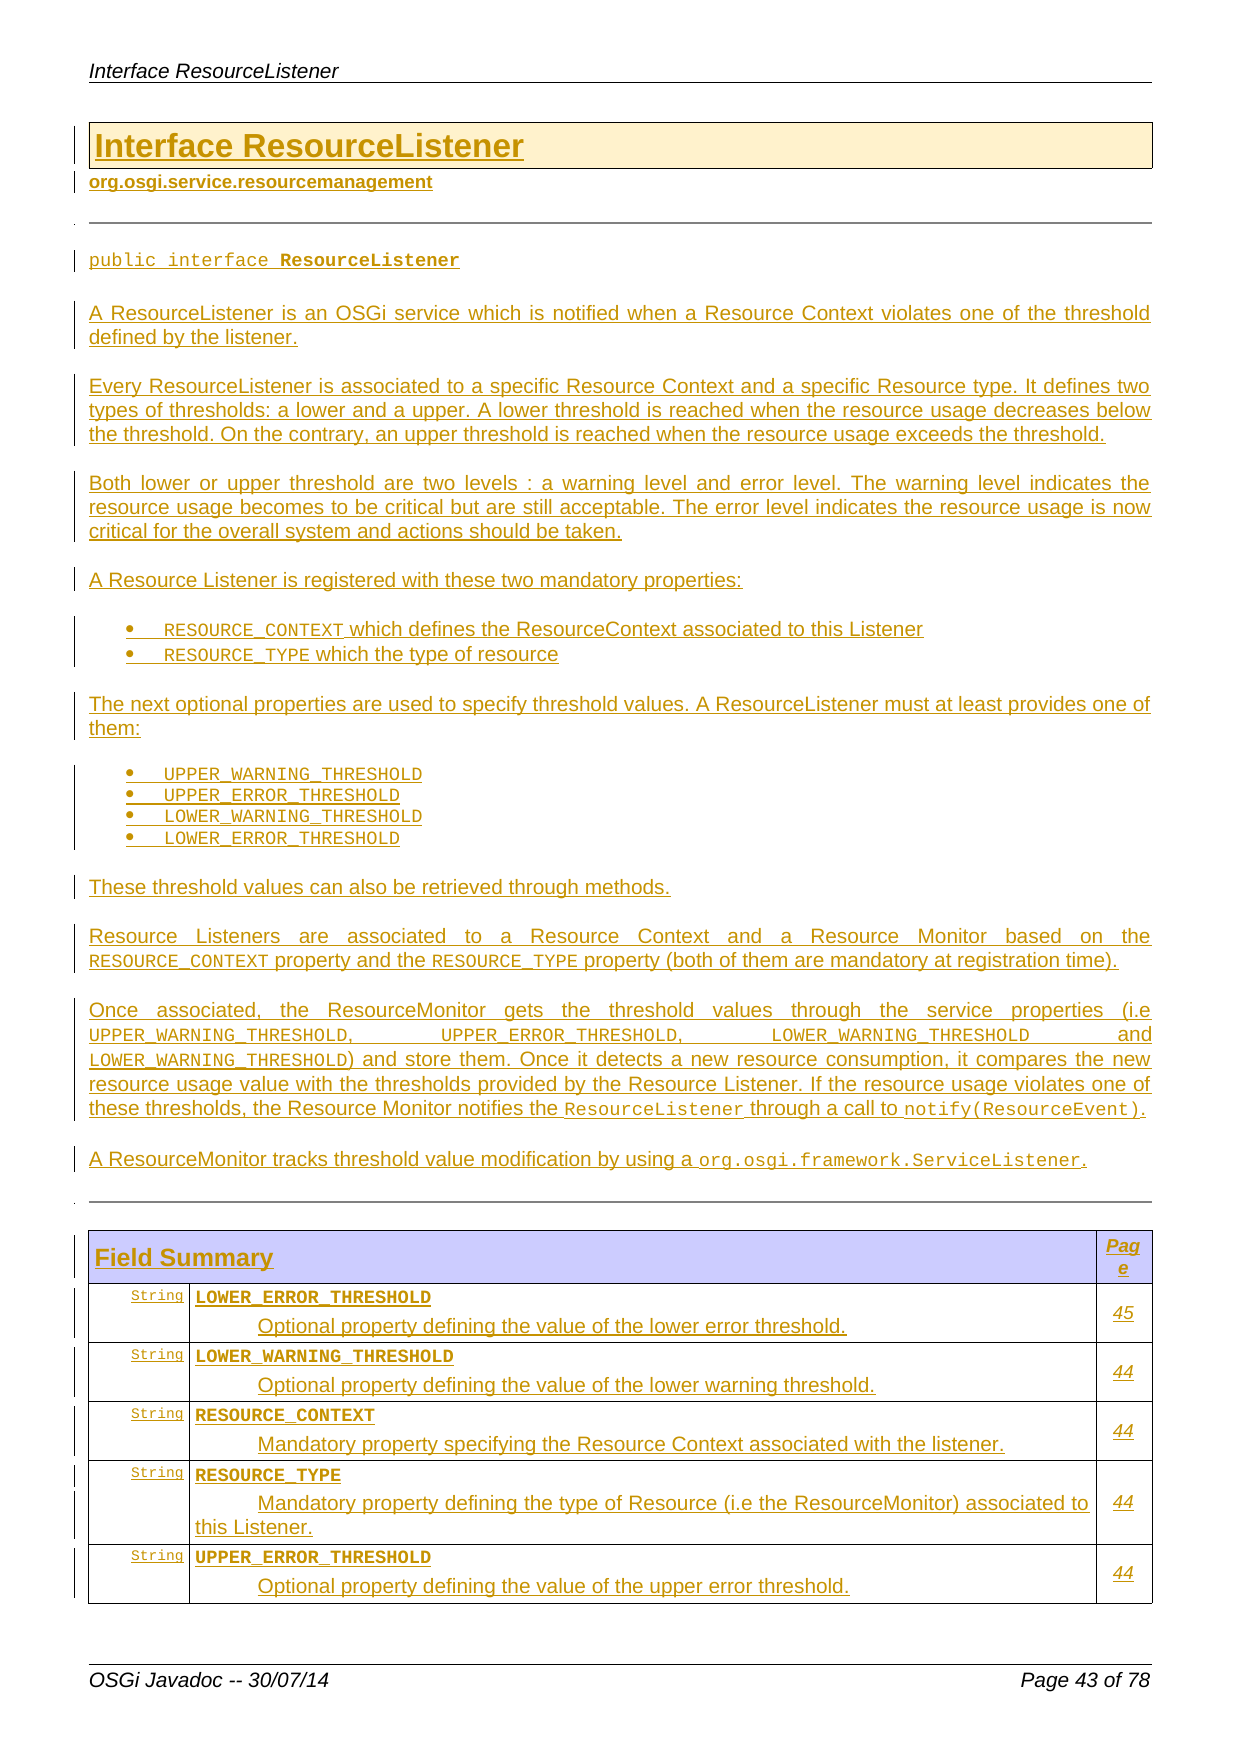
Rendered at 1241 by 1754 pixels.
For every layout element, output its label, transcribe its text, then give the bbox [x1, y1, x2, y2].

table_cell 45 [1097, 1284, 1152, 1342]
text Resource Listeners are associated to a Resource Context and a Resource Monitor based on the [88, 924, 1152, 945]
text UPPER_WARNING_THRESHOLD, UPPER_ERROR_THRESHOLD, LOWER_WARNING_THRESHOLD and [88, 1020, 1152, 1043]
text A ResourceListener is an OSGi service which is notified when a Resource Context violates one of the threshold defined by the listener. [88, 301, 1152, 349]
list LOWER_WARNING_THRESHOLD [126, 807, 1152, 828]
table_cell String [89, 1402, 189, 1460]
text A ResourceMonitor tracks threshold value modification by using a org.osgi.framework.ServiceListener. [88, 1146, 1152, 1172]
text A Resource Listener is registered with these two mandatory properties: [88, 567, 1152, 591]
table_cell LOWER_WARNING_THRESHOLD Optional property defining the value of the lower warning threshold. [190, 1343, 1096, 1401]
text the threshold. On the contrary, an upper threshold is reached when the resource usage exceeds the threshold. [88, 420, 1152, 446]
table_cell RESOURCE_TYPE Mandatory property defining the type of Resource (i.e the ResourceMonitor) associated to this Listener. [190, 1461, 1096, 1543]
text RESOURCE_CONTEXT property and the RESOURCE_TYPE property (both of them are mandatory at registration time). [88, 946, 1152, 973]
text Both lower or upper threshold are two levels : a warning level and error level. The warning level indicates the resource usage becomes to be critical but are still acceptable. The error level indicates the resource usage is now [88, 471, 1152, 516]
text these thresholds, the Resource Monitor notifies the ResourceListener through a call to notify(ResourceEvent). [88, 1094, 1152, 1121]
table_cell RESOURCE_CONTEXT Mandatory property specifying the Resource Context associated with the listener. [190, 1402, 1096, 1460]
text The next optional properties are used to specify threshold values. A ResourceListener must at least provides one of them: [88, 692, 1152, 740]
table_header Page [1097, 1231, 1152, 1283]
text These threshold values can also be retrieved through methods. [88, 875, 1152, 899]
text public interface ResourceListener [88, 250, 1152, 272]
table_cell String [89, 1461, 189, 1543]
text resource usage value with the thresholds provided by the Resource Listener. If the resource usage violates one of [88, 1069, 1152, 1093]
table_cell String [89, 1284, 189, 1342]
table_cell 44 [1097, 1461, 1152, 1543]
table_header Field Summary [89, 1231, 1096, 1283]
table_cell String [89, 1343, 189, 1401]
list UPPER_WARNING_THRESHOLD [126, 765, 1152, 786]
text critical for the overall system and actions should be taken. [88, 517, 1152, 542]
text Once associated, the ResourceMonitor gets the threshold values through the service properties (i.e [88, 998, 1152, 1019]
table_cell 44 [1097, 1402, 1152, 1460]
list LOWER_ERROR_THRESHOLD [126, 828, 1152, 850]
table_cell LOWER_ERROR_THRESHOLD Optional property defining the value of the lower error threshold. [190, 1284, 1096, 1342]
list UPPER_ERROR_THRESHOLD [126, 786, 1152, 807]
table_cell 44 [1097, 1545, 1152, 1602]
table_cell UPPER_ERROR_THRESHOLD Optional property defining the value of the upper error threshold. [190, 1545, 1096, 1602]
list RESOURCE_CONTEXT which defines the ResourceContext associated to this Listener [126, 616, 1152, 642]
list RESOURCE_TYPE which the type of resource [126, 642, 1152, 667]
text LOWER_WARNING_THRESHOLD) and store them. Once it detects a new resource consumption, it compares the new [88, 1044, 1152, 1068]
text org.osgi.service.resourcemanagement [88, 171, 1152, 193]
text Every ResourceListener is associated to a specific Resource Context and a specific Resource type. It defines two types of thresholds: a lower and a upper. A lower threshold is reached when the resource usage decreases below [88, 374, 1152, 419]
subtitle Interface ResourceListener [90, 123, 1152, 168]
table_cell 44 [1097, 1343, 1152, 1401]
table_cell String [89, 1545, 189, 1602]
